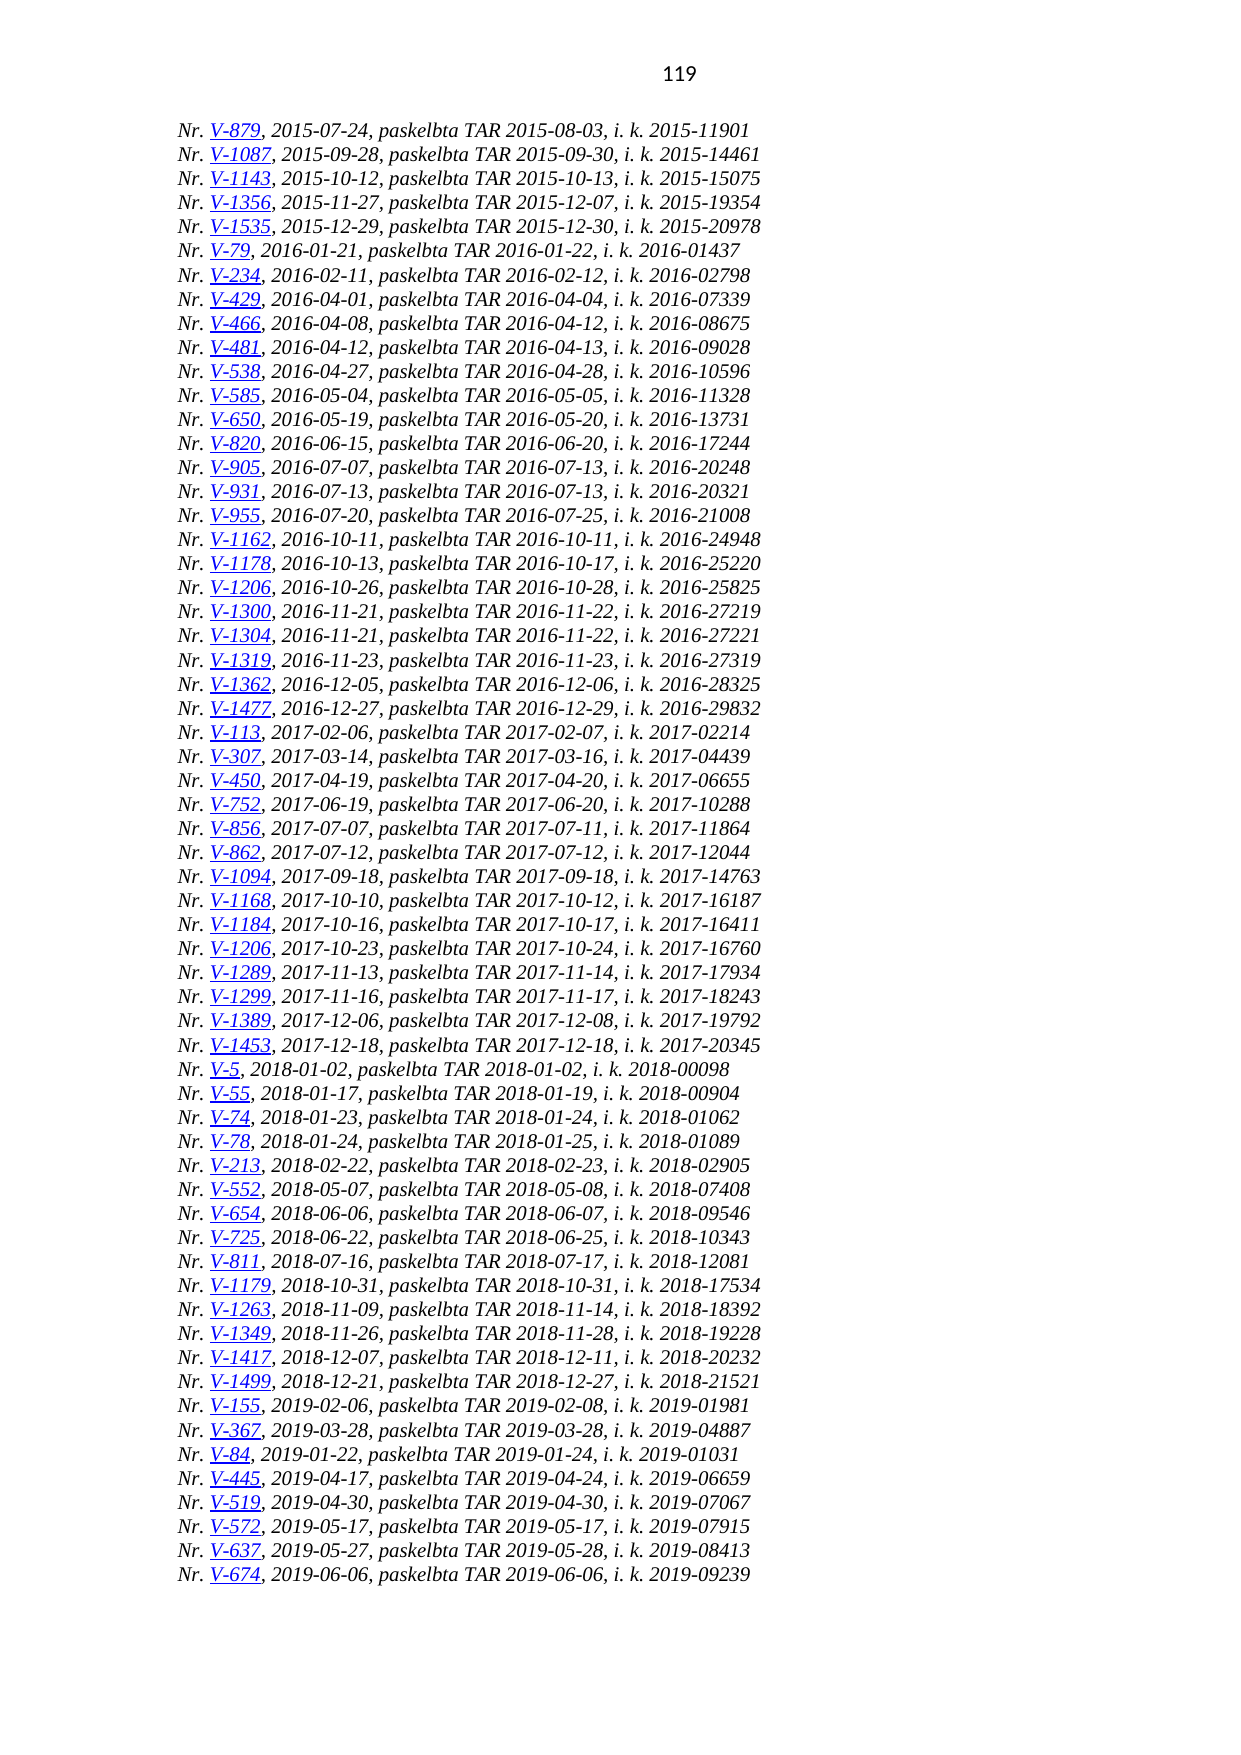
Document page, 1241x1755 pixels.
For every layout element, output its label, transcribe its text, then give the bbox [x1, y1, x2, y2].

text Nr. V-79, 2016-01-21, paskelbta TAR 2016-01-22, i. k. 2016-01437 [177, 238, 1181, 262]
text Nr. V-1087, 2015-09-28, paskelbta TAR 2015-09-30, i. k. 2015-14461 [177, 142, 1181, 166]
text Nr. V-572, 2019-05-17, paskelbta TAR 2019-05-17, i. k. 2019-07915 [177, 1514, 1181, 1538]
text Nr. V-1389, 2017-12-06, paskelbta TAR 2017-12-08, i. k. 2017-19792 [177, 1008, 1181, 1032]
text Nr. V-1168, 2017-10-10, paskelbta TAR 2017-10-12, i. k. 2017-16187 [177, 888, 1181, 912]
text Nr. V-538, 2016-04-27, paskelbta TAR 2016-04-28, i. k. 2016-10596 [177, 359, 1181, 383]
text Nr. V-1263, 2018-11-09, paskelbta TAR 2018-11-14, i. k. 2018-18392 [177, 1297, 1181, 1321]
text Nr. V-552, 2018-05-07, paskelbta TAR 2018-05-08, i. k. 2018-07408 [177, 1177, 1181, 1201]
text Nr. V-1178, 2016-10-13, paskelbta TAR 2016-10-17, i. k. 2016-25220 [177, 551, 1181, 575]
text Nr. V-637, 2019-05-27, paskelbta TAR 2019-05-28, i. k. 2019-08413 [177, 1538, 1181, 1562]
text Nr. V-429, 2016-04-01, paskelbta TAR 2016-04-04, i. k. 2016-07339 [177, 287, 1181, 311]
text Nr. V-445, 2019-04-17, paskelbta TAR 2019-04-24, i. k. 2019-06659 [177, 1466, 1181, 1490]
text Nr. V-856, 2017-07-07, paskelbta TAR 2017-07-11, i. k. 2017-11864 [177, 816, 1181, 840]
text Nr. V-725, 2018-06-22, paskelbta TAR 2018-06-25, i. k. 2018-10343 [177, 1225, 1181, 1249]
text Nr. V-213, 2018-02-22, paskelbta TAR 2018-02-23, i. k. 2018-02905 [177, 1153, 1181, 1177]
text Nr. V-1300, 2016-11-21, paskelbta TAR 2016-11-22, i. k. 2016-27219 [177, 599, 1181, 623]
text Nr. V-1499, 2018-12-21, paskelbta TAR 2018-12-27, i. k. 2018-21521 [177, 1369, 1181, 1393]
text Nr. V-155, 2019-02-06, paskelbta TAR 2019-02-08, i. k. 2019-01981 [177, 1393, 1181, 1417]
text Nr. V-820, 2016-06-15, paskelbta TAR 2016-06-20, i. k. 2016-17244 [177, 431, 1181, 455]
text Nr. V-879, 2015-07-24, paskelbta TAR 2015-08-03, i. k. 2015-11901 [177, 118, 1181, 142]
text Nr. V-1162, 2016-10-11, paskelbta TAR 2016-10-11, i. k. 2016-24948 [177, 527, 1181, 551]
text Nr. V-307, 2017-03-14, paskelbta TAR 2017-03-16, i. k. 2017-04439 [177, 744, 1181, 768]
text Nr. V-1206, 2017-10-23, paskelbta TAR 2017-10-24, i. k. 2017-16760 [177, 936, 1181, 960]
text Nr. V-1453, 2017-12-18, paskelbta TAR 2017-12-18, i. k. 2017-20345 [177, 1032, 1181, 1057]
text Nr. V-931, 2016-07-13, paskelbta TAR 2016-07-13, i. k. 2016-20321 [177, 479, 1181, 503]
text Nr. V-905, 2016-07-07, paskelbta TAR 2016-07-13, i. k. 2016-20248 [177, 455, 1181, 479]
text Nr. V-1206, 2016-10-26, paskelbta TAR 2016-10-28, i. k. 2016-25825 [177, 575, 1181, 599]
text Nr. V-481, 2016-04-12, paskelbta TAR 2016-04-13, i. k. 2016-09028 [177, 335, 1181, 359]
text Nr. V-1094, 2017-09-18, paskelbta TAR 2017-09-18, i. k. 2017-14763 [177, 864, 1181, 888]
text Nr. V-78, 2018-01-24, paskelbta TAR 2018-01-25, i. k. 2018-01089 [177, 1129, 1181, 1153]
text Nr. V-1362, 2016-12-05, paskelbta TAR 2016-12-06, i. k. 2016-28325 [177, 672, 1181, 696]
text Nr. V-1184, 2017-10-16, paskelbta TAR 2017-10-17, i. k. 2017-16411 [177, 912, 1181, 936]
text Nr. V-1319, 2016-11-23, paskelbta TAR 2016-11-23, i. k. 2016-27319 [177, 647, 1181, 672]
text Nr. V-1535, 2015-12-29, paskelbta TAR 2015-12-30, i. k. 2015-20978 [177, 214, 1181, 238]
text Nr. V-1349, 2018-11-26, paskelbta TAR 2018-11-28, i. k. 2018-19228 [177, 1321, 1181, 1345]
text Nr. V-654, 2018-06-06, paskelbta TAR 2018-06-07, i. k. 2018-09546 [177, 1201, 1181, 1225]
text Nr. V-1304, 2016-11-21, paskelbta TAR 2016-11-22, i. k. 2016-27221 [177, 623, 1181, 647]
text Nr. V-955, 2016-07-20, paskelbta TAR 2016-07-25, i. k. 2016-21008 [177, 503, 1181, 527]
text Nr. V-234, 2016-02-11, paskelbta TAR 2016-02-12, i. k. 2016-02798 [177, 262, 1181, 287]
text Nr. V-450, 2017-04-19, paskelbta TAR 2017-04-20, i. k. 2017-06655 [177, 768, 1181, 792]
text Nr. V-519, 2019-04-30, paskelbta TAR 2019-04-30, i. k. 2019-07067 [177, 1490, 1181, 1514]
text Nr. V-1299, 2017-11-16, paskelbta TAR 2017-11-17, i. k. 2017-18243 [177, 984, 1181, 1008]
text Nr. V-1477, 2016-12-27, paskelbta TAR 2016-12-29, i. k. 2016-29832 [177, 696, 1181, 720]
text Nr. V-650, 2016-05-19, paskelbta TAR 2016-05-20, i. k. 2016-13731 [177, 407, 1181, 431]
text Nr. V-466, 2016-04-08, paskelbta TAR 2016-04-12, i. k. 2016-08675 [177, 311, 1181, 335]
text Nr. V-367, 2019-03-28, paskelbta TAR 2019-03-28, i. k. 2019-04887 [177, 1417, 1181, 1442]
text Nr. V-862, 2017-07-12, paskelbta TAR 2017-07-12, i. k. 2017-12044 [177, 840, 1181, 864]
text Nr. V-674, 2019-06-06, paskelbta TAR 2019-06-06, i. k. 2019-09239 [177, 1562, 1181, 1586]
text Nr. V-1143, 2015-10-12, paskelbta TAR 2015-10-13, i. k. 2015-15075 [177, 166, 1181, 190]
text Nr. V-752, 2017-06-19, paskelbta TAR 2017-06-20, i. k. 2017-10288 [177, 792, 1181, 816]
text Nr. V-113, 2017-02-06, paskelbta TAR 2017-02-07, i. k. 2017-02214 [177, 720, 1181, 744]
text Nr. V-84, 2019-01-22, paskelbta TAR 2019-01-24, i. k. 2019-01031 [177, 1442, 1181, 1466]
text Nr. V-1417, 2018-12-07, paskelbta TAR 2018-12-11, i. k. 2018-20232 [177, 1345, 1181, 1369]
text Nr. V-5, 2018-01-02, paskelbta TAR 2018-01-02, i. k. 2018-00098 [177, 1057, 1181, 1081]
text Nr. V-55, 2018-01-17, paskelbta TAR 2018-01-19, i. k. 2018-00904 [177, 1081, 1181, 1105]
text Nr. V-1179, 2018-10-31, paskelbta TAR 2018-10-31, i. k. 2018-17534 [177, 1273, 1181, 1297]
text Nr. V-74, 2018-01-23, paskelbta TAR 2018-01-24, i. k. 2018-01062 [177, 1105, 1181, 1129]
text Nr. V-585, 2016-05-04, paskelbta TAR 2016-05-05, i. k. 2016-11328 [177, 383, 1181, 407]
text Nr. V-811, 2018-07-16, paskelbta TAR 2018-07-17, i. k. 2018-12081 [177, 1249, 1181, 1273]
text Nr. V-1356, 2015-11-27, paskelbta TAR 2015-12-07, i. k. 2015-19354 [177, 190, 1181, 214]
text Nr. V-1289, 2017-11-13, paskelbta TAR 2017-11-14, i. k. 2017-17934 [177, 960, 1181, 984]
